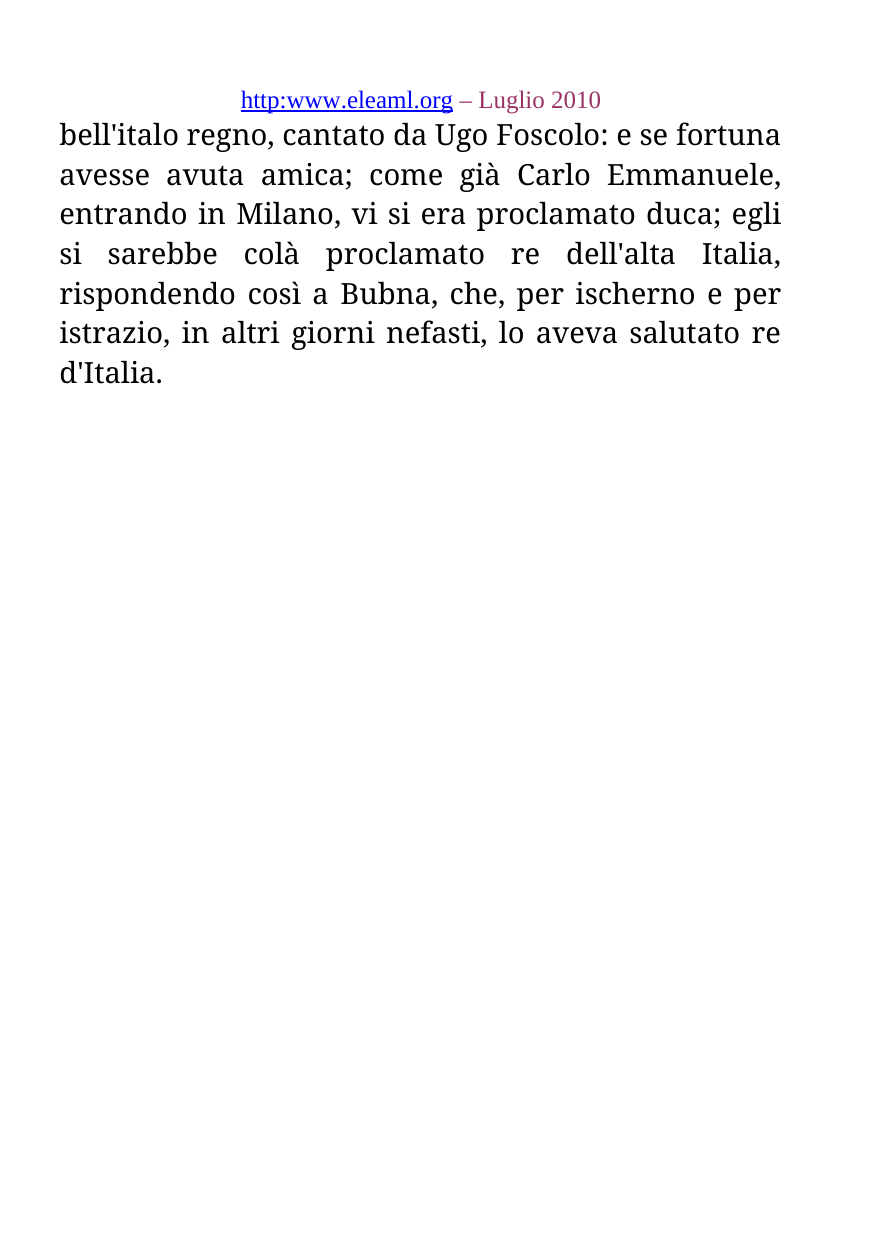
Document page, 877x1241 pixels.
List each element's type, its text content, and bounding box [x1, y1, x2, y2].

text bell'italo regno, cantato da Ugo Foscolo: e se fortuna avesse avuta amica; come già Carlo Emmanuele, entrando in Milano, vi si era proclamato duca; egli si sarebbe colà proclamato re dell'alta Italia, rispondendo così a Bubna, che, per ischerno e per istrazio, in altri giorni nefasti, lo aveva salutato re d'Italia. [59, 114, 782, 392]
